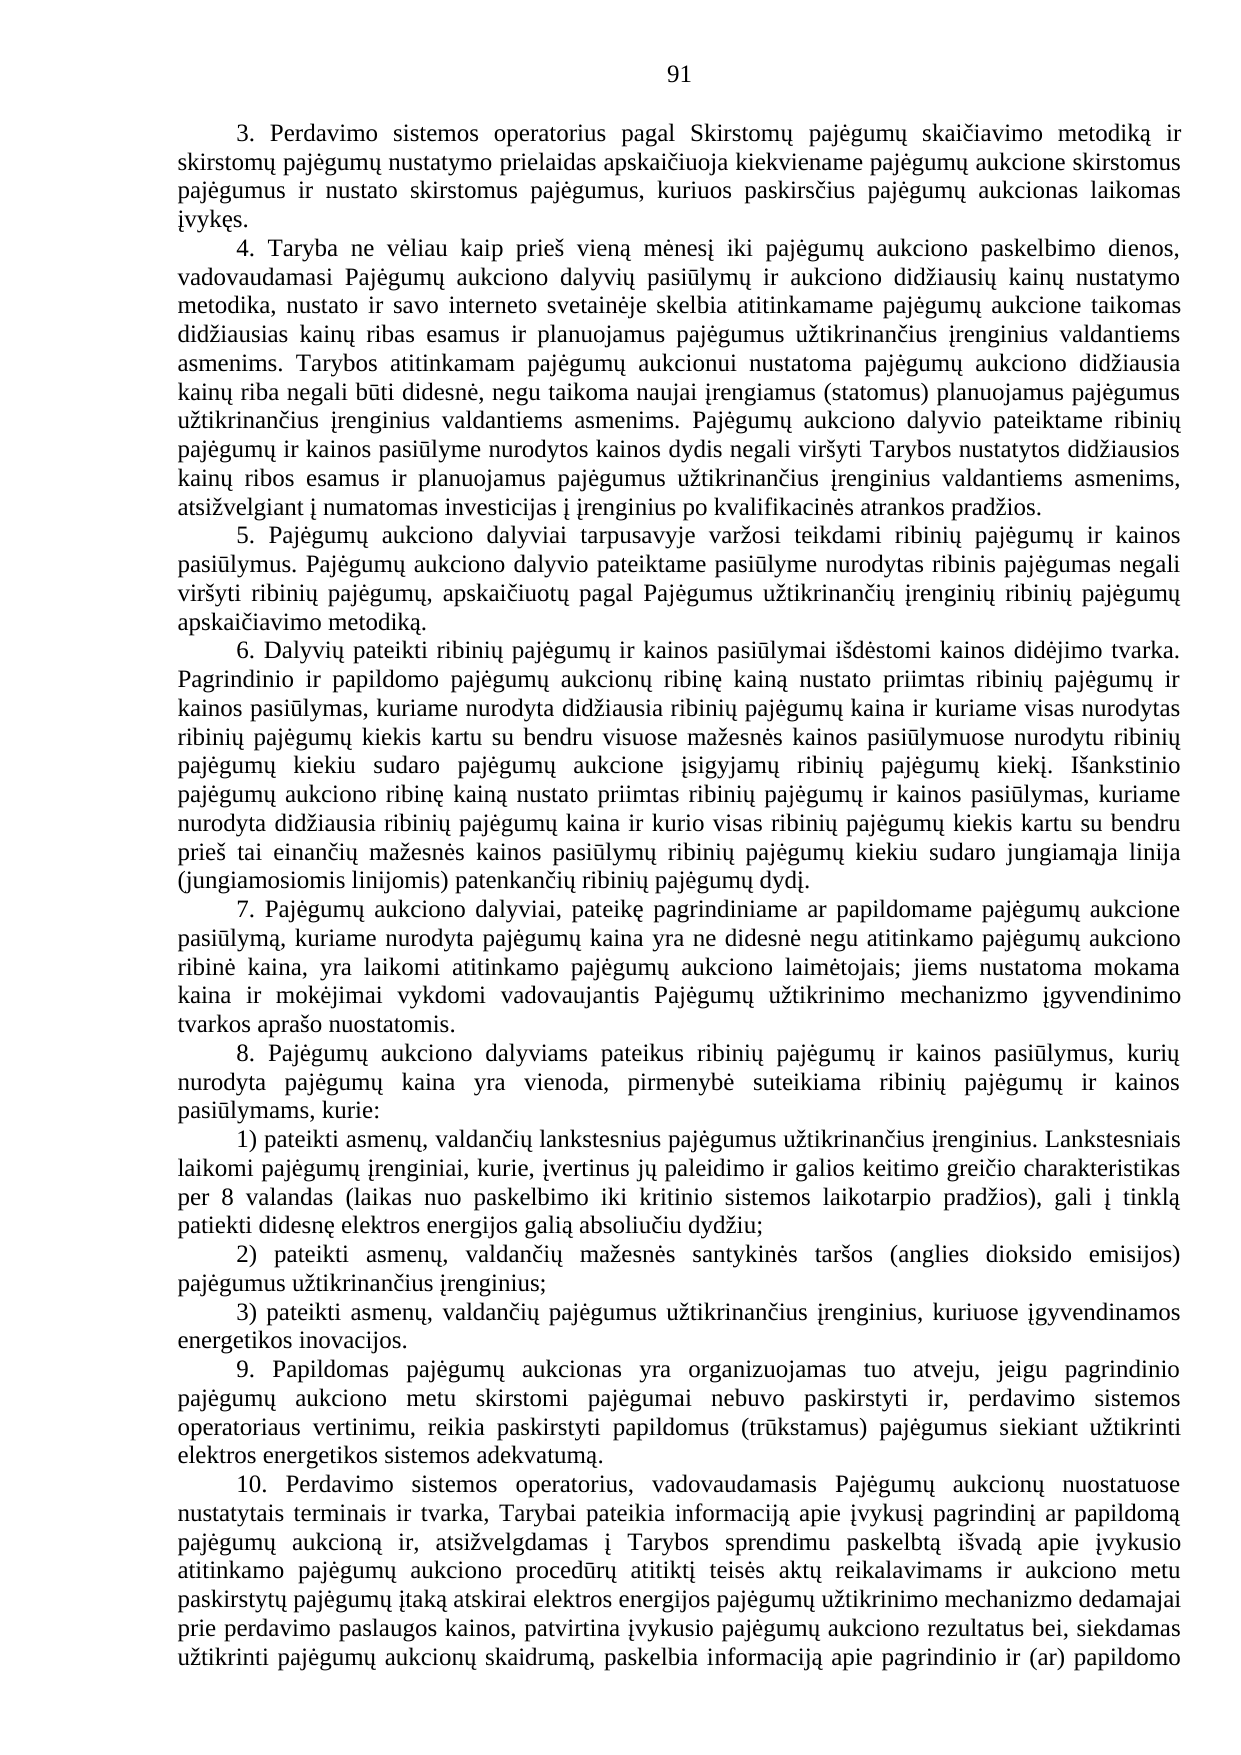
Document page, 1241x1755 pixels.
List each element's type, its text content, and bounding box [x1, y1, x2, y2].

text 9. Papildomas pajėgumų aukcionas yra organizuojamas tuo atveju, jeigu pagrindinio pajėgumų aukciono metu skirstomi pajėgumai nebuvo paskirstyti ir, perdavimo sistemos operatoriaus vertinimu, reikia paskirstyti papildomus (trūkstamus) pajėgumus siekiant užtikrinti elektros energetikos sistemos adekvatumą. [177, 1354, 1181, 1469]
text 6. Dalyvių pateikti ribinių pajėgumų ir kainos pasiūlymai išdėstomi kainos didėjimo tvarka. Pagrindinio ir papildomo pajėgumų aukcionų ribinę kainą nustato priimtas ribinių pajėgumų ir kainos pasiūlymas, kuriame nurodyta didžiausia ribinių pajėgumų kaina ir kuriame visas nurodytas ribinių pajėgumų kiekis kartu su bendru visuose mažesnės kainos pasiūlymuose nurodytu ribinių pajėgumų kiekiu sudaro pajėgumų aukcione įsigyjamų ribinių pajėgumų kiekį. Išankstinio pajėgumų aukciono ribinę kainą nustato priimtas ribinių pajėgumų ir kainos pasiūlymas, kuriame nurodyta didžiausia ribinių pajėgumų kaina ir kurio visas ribinių pajėgumų kiekis kartu su bendru prieš tai einančių mažesnės kainos pasiūlymų ribinių pajėgumų kiekiu sudaro jungiamąja linija (jungiamosiomis linijomis) patenkančių ribinių pajėgumų dydį. [177, 636, 1181, 894]
text 10. Perdavimo sistemos operatorius, vadovaudamasis Pajėgumų aukcionų nuostatuose nustatytais terminais ir tvarka, Tarybai pateikia informaciją apie įvykusį pagrindinį ar papildomą pajėgumų aukcioną ir, atsižvelgdamas į Tarybos sprendimu paskelbtą išvadą apie įvykusio atitinkamo pajėgumų aukciono procedūrų atitiktį teisės aktų reikalavimams ir aukciono metu paskirstytų pajėgumų įtaką atskirai elektros energijos pajėgumų užtikrinimo mechanizmo dedamajai prie perdavimo paslaugos kainos, patvirtina įvykusio pajėgumų aukciono rezultatus bei, siekdamas užtikrinti pajėgumų aukcionų skaidrumą, paskelbia informaciją apie pagrindinio ir (ar) papildomo [177, 1469, 1181, 1671]
text 2) pateikti asmenų, valdančių mažesnės santykinės taršos (anglies dioksido emisijos) pajėgumus užtikrinančius įrenginius; [177, 1239, 1181, 1297]
text 5. Pajėgumų aukciono dalyviai tarpusavyje varžosi teikdami ribinių pajėgumų ir kainos pasiūlymus. Pajėgumų aukciono dalyvio pateiktame pasiūlyme nurodytas ribinis pajėgumas negali viršyti ribinių pajėgumų, apskaičiuotų pagal Pajėgumus užtikrinančių įrenginių ribinių pajėgumų apskaičiavimo metodiką. [177, 521, 1181, 636]
text 3) pateikti asmenų, valdančių pajėgumus užtikrinančius įrenginius, kuriuose įgyvendinamos energetikos inovacijos. [177, 1297, 1181, 1354]
text 8. Pajėgumų aukciono dalyviams pateikus ribinių pajėgumų ir kainos pasiūlymus, kurių nurodyta pajėgumų kaina yra vienoda, pirmenybė suteikiama ribinių pajėgumų ir kainos pasiūlymams, kurie: [177, 1038, 1181, 1124]
text 3. Perdavimo sistemos operatorius pagal Skirstomų pajėgumų skaičiavimo metodiką ir skirstomų pajėgumų nustatymo prielaidas apskaičiuoja kiekviename pajėgumų aukcione skirstomus pajėgumus ir nustato skirstomus pajėgumus, kuriuos paskirsčius pajėgumų aukcionas laikomas įvykęs. [177, 118, 1181, 233]
text 4. Taryba ne vėliau kaip prieš vieną mėnesį iki pajėgumų aukciono paskelbimo dienos, vadovaudamasi Pajėgumų aukciono dalyvių pasiūlymų ir aukciono didžiausių kainų nustatymo metodika, nustato ir savo interneto svetainėje skelbia atitinkamame pajėgumų aukcione taikomas didžiausias kainų ribas esamus ir planuojamus pajėgumus užtikrinančius įrenginius valdantiems asmenims. Tarybos atitinkamam pajėgumų aukcionui nustatoma pajėgumų aukciono didžiausia kainų riba negali būti didesnė, negu taikoma naujai įrengiamus (statomus) planuojamus pajėgumus užtikrinančius įrenginius valdantiems asmenims. Pajėgumų aukciono dalyvio pateiktame ribinių pajėgumų ir kainos pasiūlyme nurodytos kainos dydis negali viršyti Tarybos nustatytos didžiausios kainų ribos esamus ir planuojamus pajėgumus užtikrinančius įrenginius valdantiems asmenims, atsižvelgiant į numatomas investicijas į įrenginius po kvalifikacinės atrankos pradžios. [177, 233, 1181, 521]
text 1) pateikti asmenų, valdančių lankstesnius pajėgumus užtikrinančius įrenginius. Lankstesniais laikomi pajėgumų įrenginiai, kurie, įvertinus jų paleidimo ir galios keitimo greičio charakteristikas per 8 valandas (laikas nuo paskelbimo iki kritinio sistemos laikotarpio pradžios), gali į tinklą patiekti didesnę elektros energijos galią absoliučiu dydžiu; [177, 1124, 1181, 1239]
text 7. Pajėgumų aukciono dalyviai, pateikę pagrindiniame ar papildomame pajėgumų aukcione pasiūlymą, kuriame nurodyta pajėgumų kaina yra ne didesnė negu atitinkamo pajėgumų aukciono ribinė kaina, yra laikomi atitinkamo pajėgumų aukciono laimėtojais; jiems nustatoma mokama kaina ir mokėjimai vykdomi vadovaujantis Pajėgumų užtikrinimo mechanizmo įgyvendinimo tvarkos aprašo nuostatomis. [177, 894, 1181, 1038]
